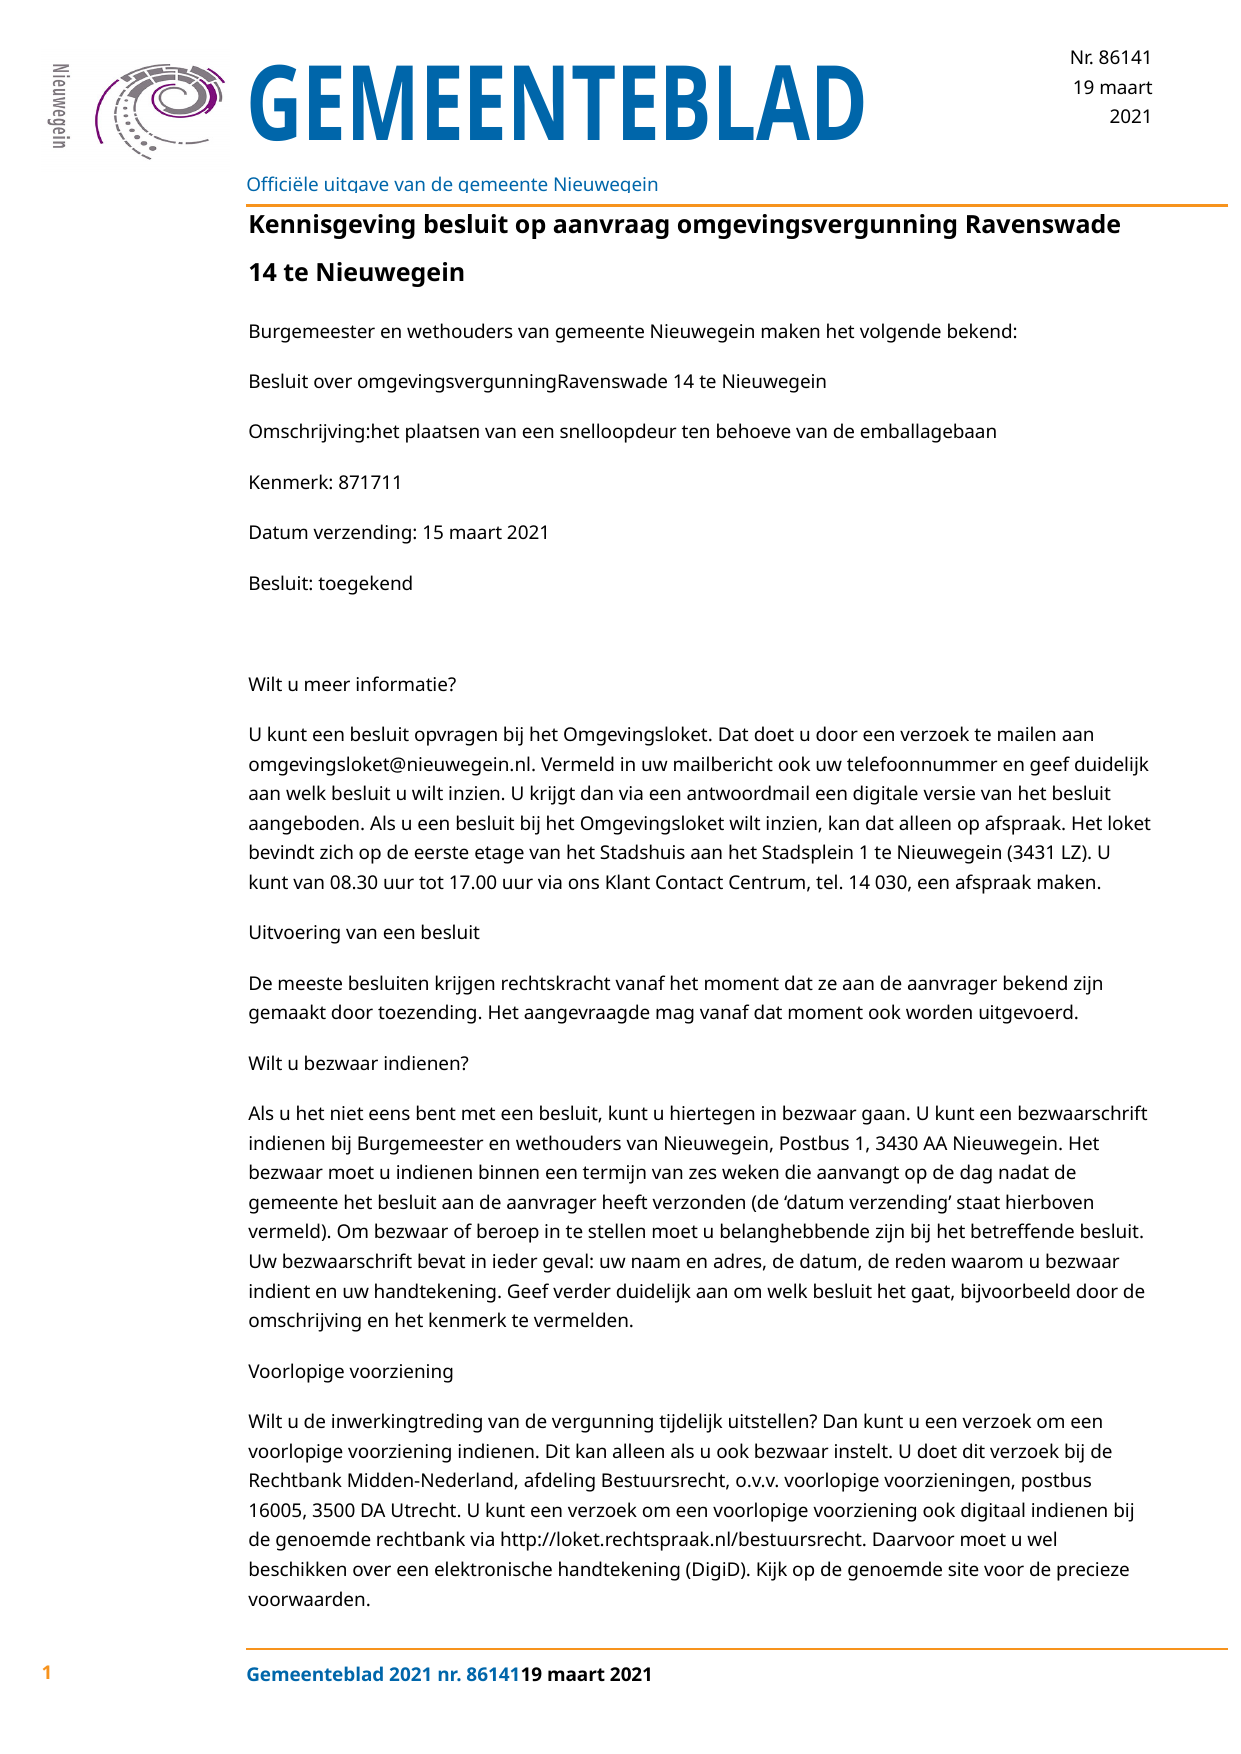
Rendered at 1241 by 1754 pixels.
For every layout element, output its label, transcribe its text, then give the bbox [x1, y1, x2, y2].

text Datum verzending: 15 maart 2021 [248, 519, 1152, 545]
text De meeste besluiten krijgen rechtskracht vanaf het moment dat ze aan de aanvrager bekend zijn gemaakt door toezending. Het aangevraagde mag vanaf dat moment ook worden uitgevoerd. [248, 970, 1152, 1025]
text Besluit: toegekend [248, 570, 1152, 596]
text U kunt een besluit opvragen bij het Omgevingsloket. Dat doet u door een verzoek te mailen aan omgevingsloket@nieuwegein.nl. Vermeld in uw mailbericht ook uw telefoonnummer en geef duidelijk aan welk besluit u wilt inzien. U krijgt dan via een antwoordmail een digitale versie van het besluit aangeboden. Als u een besluit bij het Omgevingsloket wilt inzien, kan dat alleen op afspraak. Het loket bevindt zich op de eerste etage van het Stadshuis aan het Stadsplein 1 te Nieuwegein (3431 LZ). U kunt van 08.30 uur tot 17.00 uur via ons Klant Contact Centrum, tel. 14 030, een afspraak maken. [248, 721, 1152, 895]
text Kenmerk: 871711 [248, 469, 1152, 495]
text Wilt u meer informatie? [248, 671, 1152, 697]
text Wilt u de inwerkingtreding van de vergunning tijdelijk uitstellen? Dan kunt u een verzoek om een voorlopige voorziening indienen. Dit kan alleen als u ook bezwaar instelt. U doet dit verzoek bij de Rechtbank Midden-Nederland, afdeling Bestuursrecht, o.v.v. voorlopige voorzieningen, postbus 16005, 3500 DA Utrecht. U kunt een verzoek om een voorlopige voorziening ook digitaal indienen bij de genoemde rechtbank via http://loket.rechtspraak.nl/bestuursrecht. Daarvoor moet u wel beschikken over een elektronische handtekening (DigiD). Kijk op de genoemde site voor de precieze voorwaarden. [248, 1408, 1152, 1612]
text Burgemeester en wethouders van gemeente Nieuwegein maken het volgende bekend: [248, 318, 1152, 344]
text Uitvoering van een besluit [248, 919, 1152, 945]
text Voorlopige voorziening [248, 1358, 1152, 1384]
text Omschrijving:het plaatsen van een snelloopdeur ten behoeve van de emballagebaan [248, 419, 1152, 444]
text Wilt u bezwaar indienen? [248, 1050, 1152, 1076]
text Als u het niet eens bent met een besluit, kunt u hiertegen in bezwaar gaan. U kunt een bezwaarschrift indienen bij Burgemeester en wethouders van Nieuwegein, Postbus 1, 3430 AA Nieuwegein. Het bezwaar moet u indienen binnen een termijn van zes weken die aanvangt op de dag nadat de gemeente het besluit aan de aanvrager heeft verzonden (de ‘datum verzending’ staat hierboven vermeld). Om bezwaar of beroep in te stellen moet u belanghebbende zijn bij het betreffende besluit. Uw bezwaarschrift bevat in ieder geval: uw naam en adres, de datum, de reden waarom u bezwaar indient en uw handtekening. Geef verder duidelijk aan om welk besluit het gaat, bijvoorbeeld door de omschrijving en het kenmerk te vermelden. [248, 1100, 1152, 1333]
text Besluit over omgevingsvergunningRavenswade 14 te Nieuwegein [248, 368, 1152, 394]
picture [41, 47, 231, 172]
text Kennisgeving besluit op aanvraag omgevingsvergunning Ravenswade 14 te Nieuwegein [248, 207, 1152, 288]
